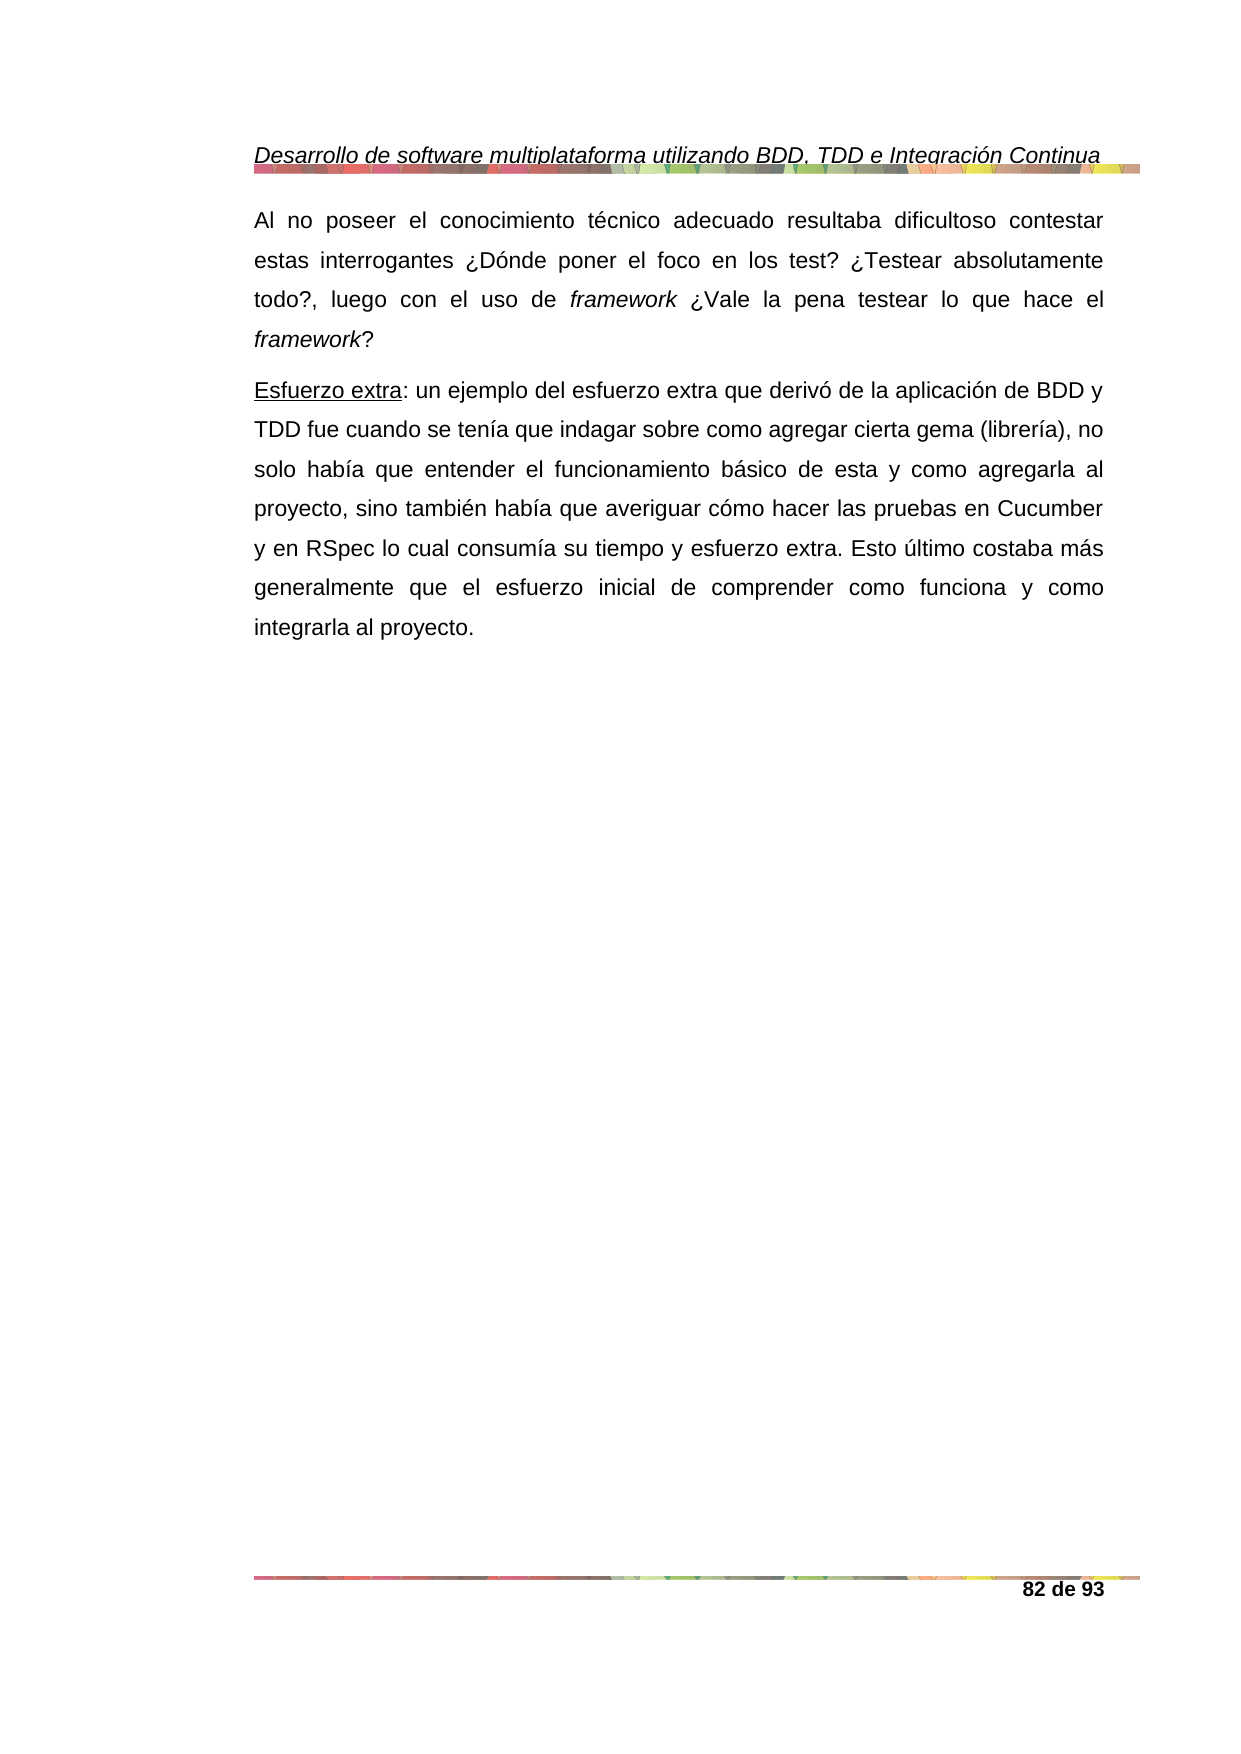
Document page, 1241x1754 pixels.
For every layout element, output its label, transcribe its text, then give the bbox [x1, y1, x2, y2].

list Esfuerzo extra: un ejemplo del esfuerzo extra que derivó de la aplicación de BDD y TDD fue cuando se tenía que indagar sobre como agregar cierta gema (librería), no solo había que entender el funcionamiento básico de esta y como agregarla al proyecto, sino también había que averiguar cómo hacer las pruebas en Cucumber y en RSpec lo cual consumía su tiempo y esfuerzo extra. Esto último costaba más generalmente que el esfuerzo inicial de comprender como funciona y como integrarla al proyecto. [254, 377, 1104, 640]
list Al no poseer el conocimiento técnico adecuado resultaba dificultoso contestar estas interrogantes ¿Dónde poner el foco en los test? ¿Testear absolutamente todo?, luego con el uso de framework ¿Vale la pena testear lo que hace el framework? [254, 207, 1104, 352]
